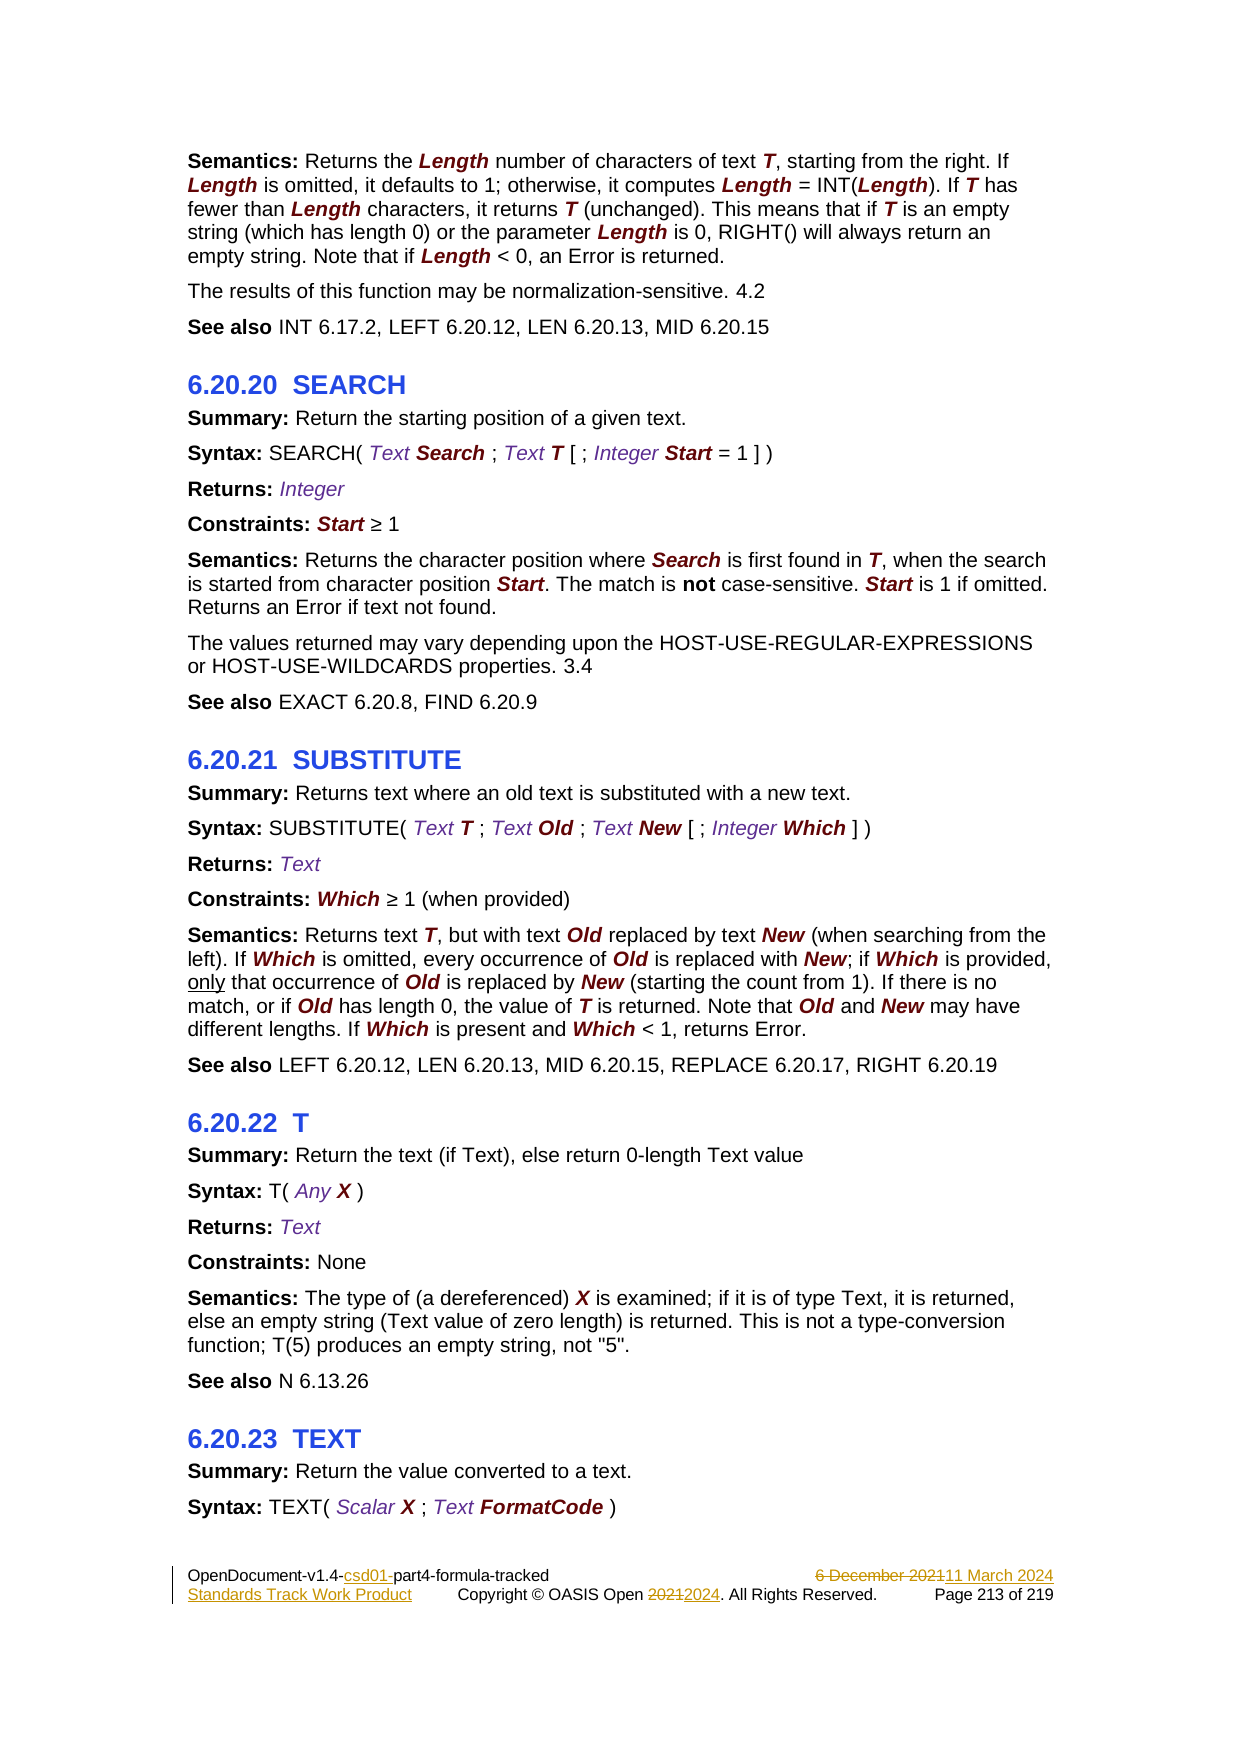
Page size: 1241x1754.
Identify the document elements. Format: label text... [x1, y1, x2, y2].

text See also EXACT 6.20.8, FIND 6.20.9 [187, 690, 1053, 714]
text Summary: Returns text where an old text is substituted with a new text. [187, 781, 1053, 804]
text The results of this function may be normalization-sensitive. 4.2 [187, 280, 1053, 303]
subtitle T [187, 1108, 1053, 1138]
text Semantics: The type of (a dereferenced) X is examined; if it is of type Text, it is returned, else an empty string (Text value of zero length) is returned. This is not a type-conversion function; T(5) produces an empty string, not "5". [187, 1286, 1053, 1357]
text Semantics: Returns text T, but with text Old replaced by text New (when searching from the left). If Which is omitted, every occurrence of Old is replaced with New; if Which is provided, only that occurrence of Old is replaced by New (starting the count from 1). If there is no match, or if Old has length 0, the value of T is returned. Note that Old and New may have different lengths. If Which is present and Which < 1, returns Error. [187, 923, 1053, 1041]
text See also LEFT 6.20.12, LEN 6.20.13, MID 6.20.15, REPLACE 6.20.17, RIGHT 6.20.19 [187, 1053, 1053, 1077]
text Constraints: None [187, 1251, 1053, 1274]
text Syntax: SUBSTITUTE( Text T ; Text Old ; Text New [ ; Integer Which ] ) [187, 817, 1053, 840]
text Semantics: Returns the character position where Search is first found in T, when the search is started from character position Start. The match is not case-sensitive. Start is 1 if omitted. Returns an Error if text not found. [187, 548, 1053, 619]
text Summary: Return the value converted to a text. [187, 1460, 1053, 1483]
text Constraints: Start ≥ 1 [187, 513, 1053, 536]
text The values returned may vary depending upon the HOST-USE-REGULAR-EXPRESSIONS or HOST-USE-WILDCARDS properties. 3.4 [187, 631, 1053, 678]
text Syntax: T( Any X ) [187, 1179, 1053, 1203]
text See also N 6.13.26 [187, 1369, 1053, 1393]
text Summary: Return the starting position of a given text. [187, 406, 1053, 429]
text Constraints: Which ≥ 1 (when provided) [187, 888, 1053, 911]
text Returns: Integer [187, 477, 1053, 501]
subtitle SUBSTITUTE [187, 745, 1053, 775]
text Returns: Text [187, 852, 1053, 876]
subtitle TEXT [187, 1424, 1053, 1454]
subtitle SEARCH [187, 370, 1053, 400]
text Syntax: TEXT( Scalar X ; Text FormatCode ) [187, 1495, 1053, 1519]
text Semantics: Returns the Length number of characters of text T, starting from the right. If Length is omitted, it defaults to 1; otherwise, it computes Length = INT(Length). If T has fewer than Length characters, it returns T (unchanged). This means that if T is an empty string (which has length 0) or the parameter Length is 0, RIGHT() will always return an empty string. Note that if Length < 0, an Error is returned. [187, 150, 1053, 268]
text Returns: Text [187, 1215, 1053, 1239]
text Syntax: SEARCH( Text Search ; Text T [ ; Integer Start = 1 ] ) [187, 442, 1053, 465]
text See also INT 6.17.2, LEFT 6.20.12, LEN 6.20.13, MID 6.20.15 [187, 315, 1053, 339]
text Summary: Return the text (if Text), else return 0-length Text value [187, 1144, 1053, 1167]
